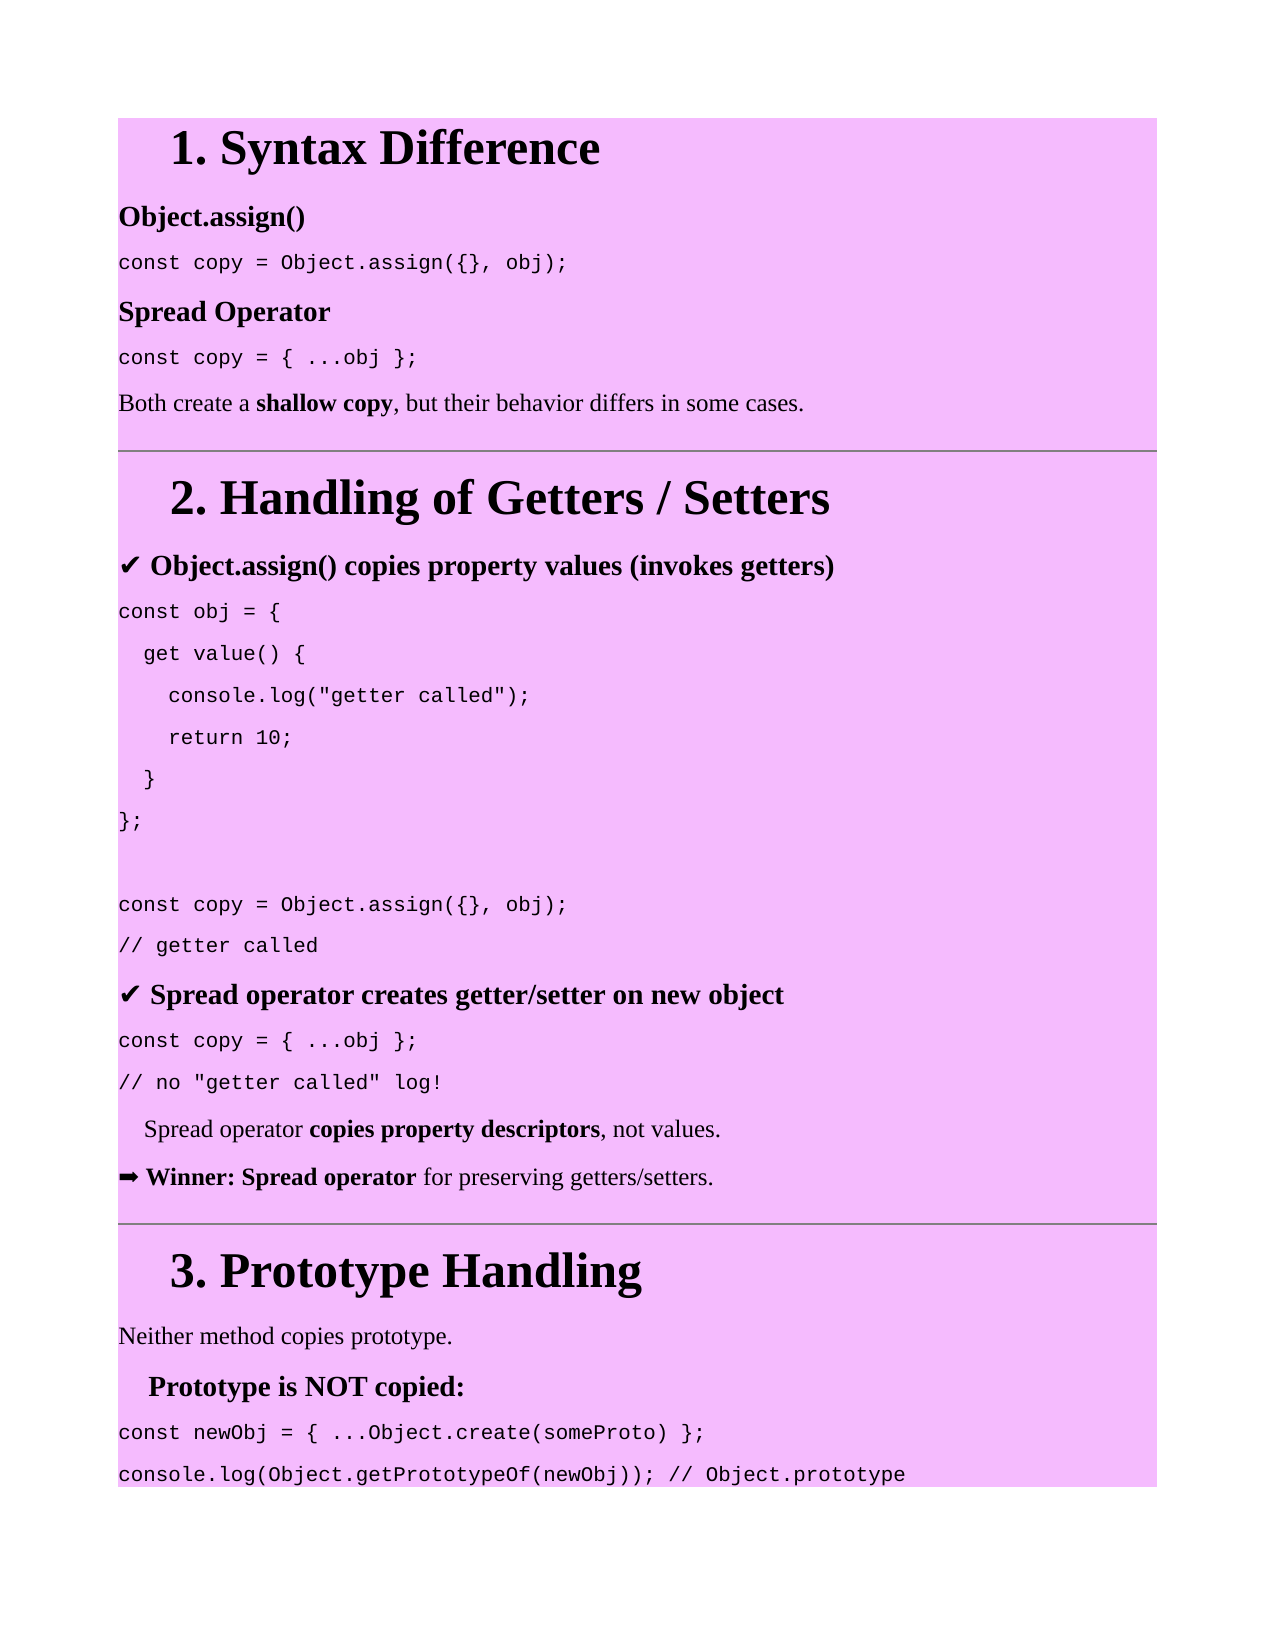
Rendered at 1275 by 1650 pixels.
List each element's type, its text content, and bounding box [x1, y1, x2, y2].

text console.log("getter called"); [118, 685, 1157, 708]
text // getter called [118, 936, 1157, 959]
subtitle Object.assign() [118, 199, 1157, 232]
text Neither method copies prototype. [118, 1321, 1157, 1350]
text console.log(Object.getPrototypeOf(newObj)); // Object.prototype [118, 1464, 1157, 1487]
subtitle 🔹 3. Prototype Handling [118, 1241, 1157, 1298]
text } [118, 768, 1157, 792]
text Both create a shallow copy, but their behavior differs in some cases. [118, 388, 1157, 417]
text const copy = { ...obj }; [118, 347, 1157, 370]
text const newObj = { ...Object.create(someProto) }; [118, 1422, 1157, 1446]
text const copy = Object.assign({}, obj); [118, 252, 1157, 276]
text const obj = { [118, 601, 1157, 625]
text const copy = { ...obj }; [118, 1030, 1157, 1054]
text const copy = Object.assign({}, obj); [118, 894, 1157, 917]
subtitle ✔ Spread operator creates getter/setter on new object [118, 977, 1157, 1011]
text get value() { [118, 643, 1157, 667]
text return 10; [118, 727, 1157, 750]
subtitle 🔹 2. Handling of Getters / Setters [118, 468, 1157, 525]
subtitle Spread Operator [118, 294, 1157, 327]
subtitle ✔ Object.assign() copies property values (invokes getters) [118, 548, 1157, 582]
subtitle ❌ Prototype is NOT copied: [118, 1369, 1157, 1402]
text 📌 Spread operator copies property descriptors, not values. [118, 1114, 1157, 1143]
text }; [118, 810, 1157, 834]
text // no "getter called" log! [118, 1072, 1157, 1096]
subtitle 🔹 1. Syntax Difference [118, 118, 1157, 176]
text ➡ Winner: Spread operator for preserving getters/setters. [118, 1162, 1157, 1190]
